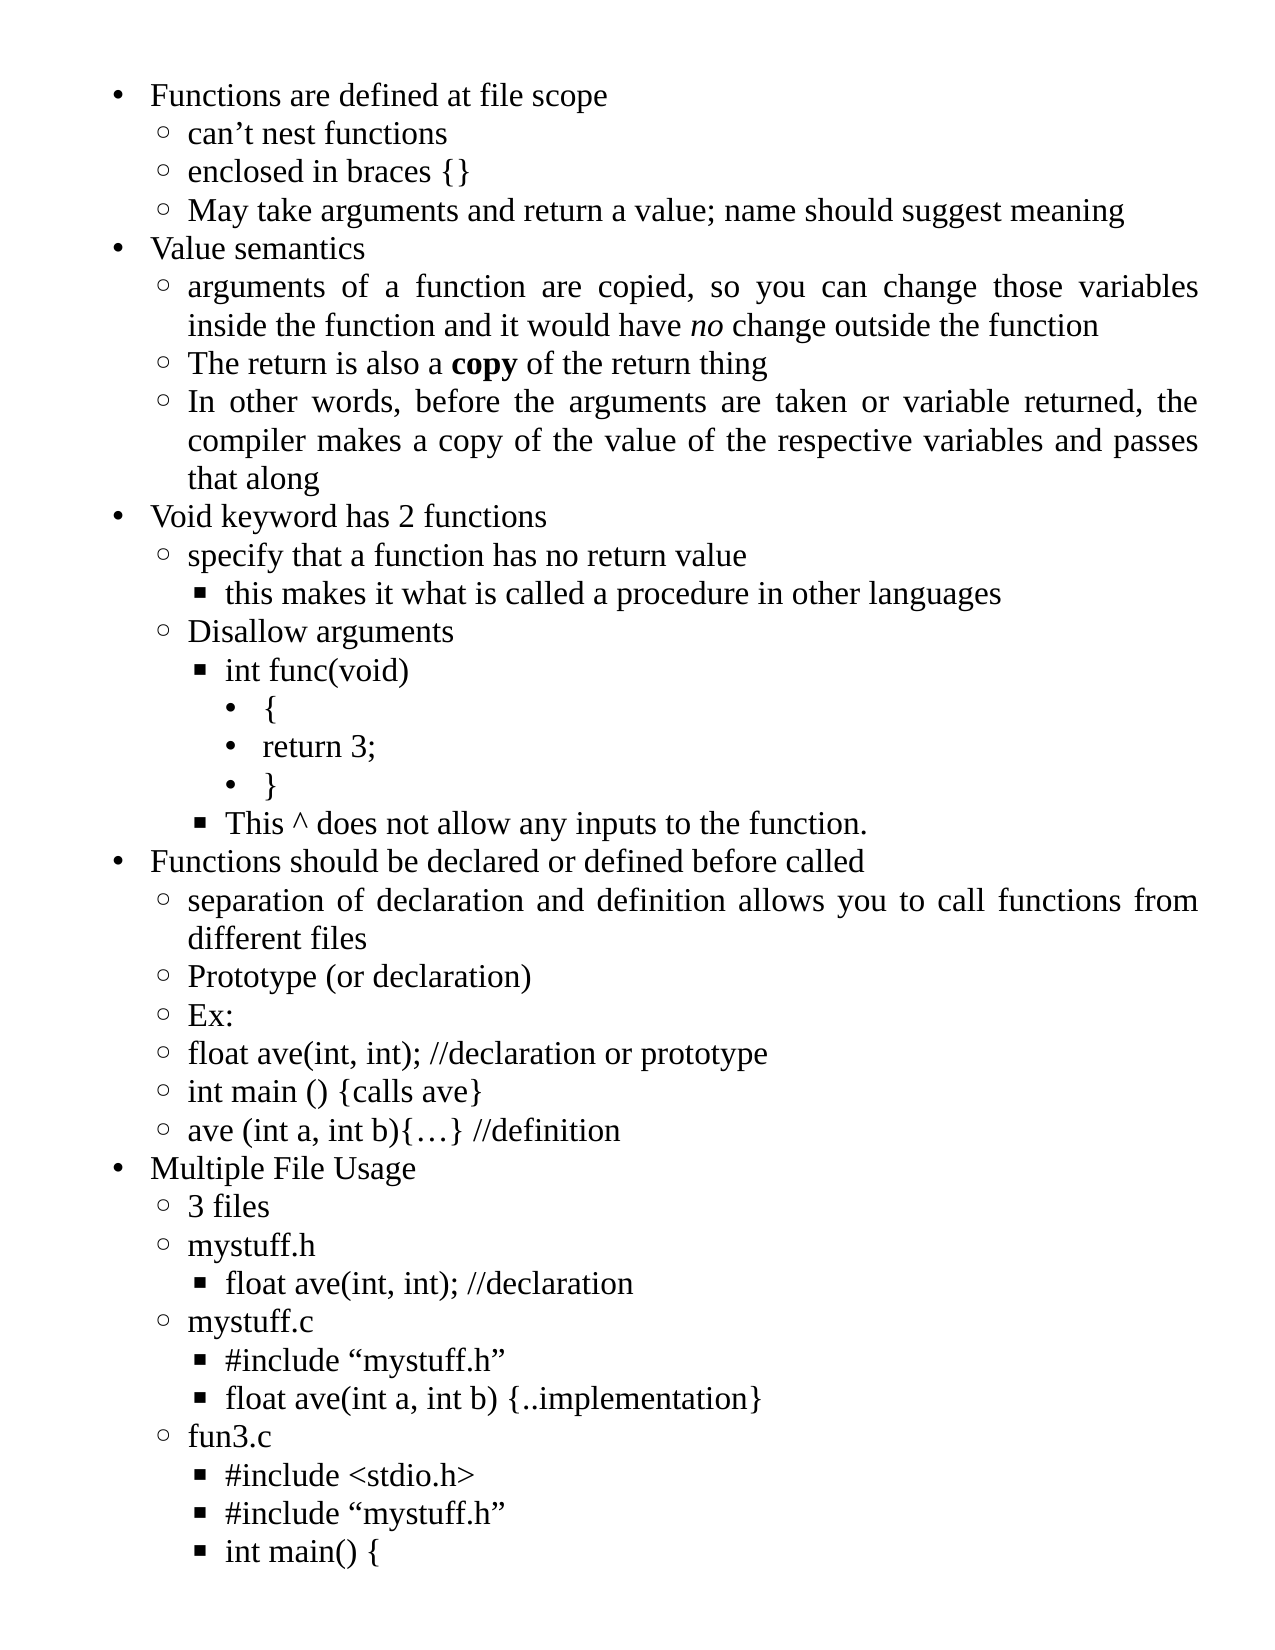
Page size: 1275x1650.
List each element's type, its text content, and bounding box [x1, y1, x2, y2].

list Void keyword has 2 functions [112, 497, 1200, 535]
list float ave(int a, int b) {..implementation} [187, 1378, 1200, 1417]
list Prototype (or declaration) [150, 957, 1200, 995]
list return 3; [225, 727, 1200, 765]
list int main() { [187, 1532, 1200, 1570]
list ave (int a, int b){…} //definition [150, 1110, 1200, 1148]
list Multiple File Usage [112, 1148, 1200, 1187]
list mystuff.c [150, 1302, 1200, 1340]
list In other words, before the arguments are taken or variable returned, the compiler makes a copy of the value of the respective variables and passes that along [150, 382, 1200, 497]
list fun3.c [150, 1417, 1200, 1455]
list { [225, 688, 1200, 727]
list mystuff.h [150, 1225, 1200, 1263]
list separation of declaration and definition allows you to call functions from different files [150, 880, 1200, 957]
list arguments of a function are copied, so you can change those variables inside the function and it would have no change outside the function [150, 267, 1200, 343]
list Functions should be declared or defined before called [112, 842, 1200, 880]
list enclosed in braces {} [150, 152, 1200, 190]
list 3 files [150, 1187, 1200, 1225]
list #include <stdio.h> [187, 1455, 1200, 1493]
list this makes it what is called a procedure in other languages [187, 573, 1200, 612]
list Ex: [150, 995, 1200, 1033]
list specify that a function has no return value [150, 535, 1200, 573]
list May take arguments and return a value; name should suggest meaning [150, 190, 1200, 228]
list float ave(int, int); //declaration or prototype [150, 1033, 1200, 1072]
list float ave(int, int); //declaration [187, 1263, 1200, 1302]
list The return is also a copy of the return thing [150, 343, 1200, 382]
list can’t nest functions [150, 113, 1200, 152]
list int func(void) [187, 650, 1200, 688]
list #include “mystuff.h” [187, 1493, 1200, 1532]
list Disallow arguments [150, 612, 1200, 650]
list int main () {calls ave} [150, 1072, 1200, 1110]
list Functions are defined at file scope [112, 75, 1200, 113]
list This ^ does not allow any inputs to the function. [187, 803, 1200, 842]
list Value semantics [112, 228, 1200, 267]
list #include “mystuff.h” [187, 1340, 1200, 1378]
list } [225, 765, 1200, 803]
